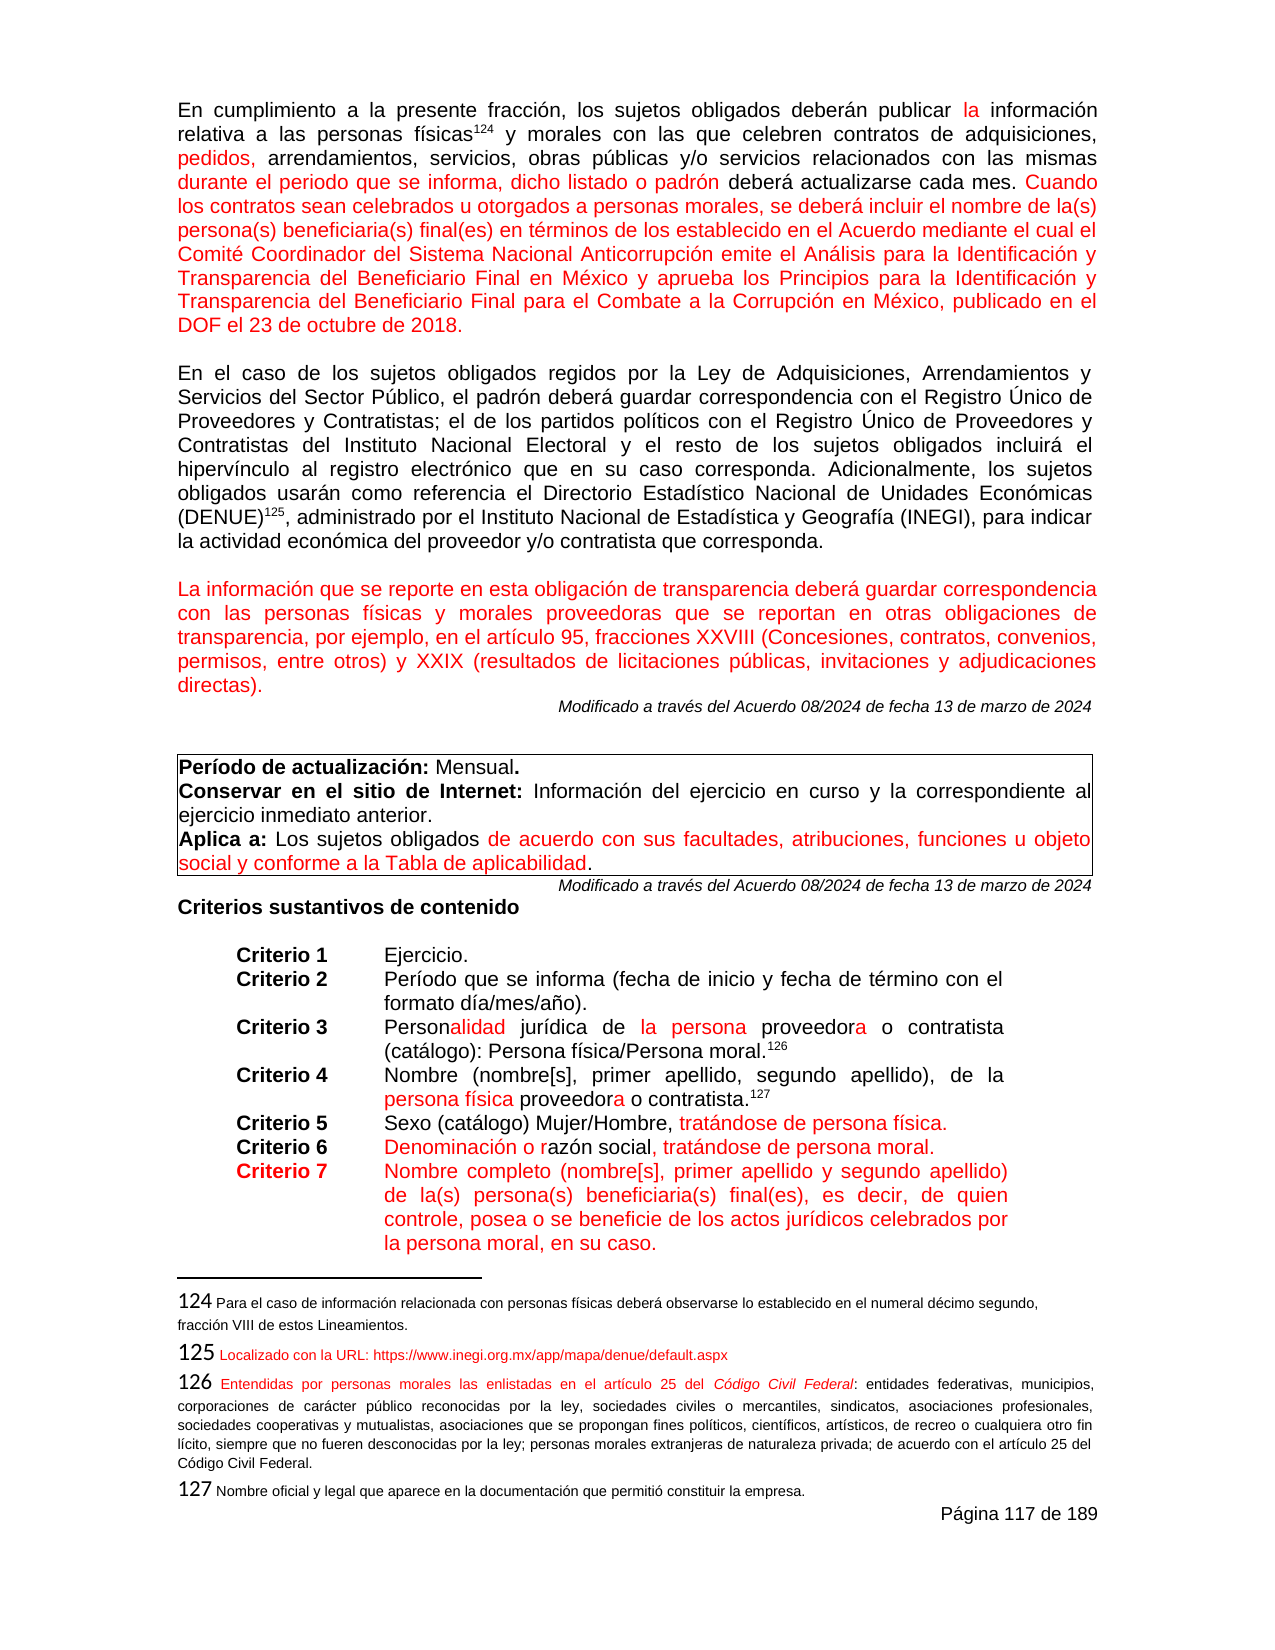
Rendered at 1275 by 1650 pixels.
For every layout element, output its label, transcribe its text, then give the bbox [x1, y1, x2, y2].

text Criterio 3 Personalidad jurídica de la persona proveedora o contratista (catálogo): Persona física/Persona moral. [236, 1015, 1004, 1063]
text Criterio 7 Nombre completo (nombre[s], primer apellido y segundo apellido) de la(s) persona(s) beneficiaria(s) final(es), es decir, de quien controle, posea o se beneficie de los actos jurídicos celebrados por la persona moral, en su caso. [236, 1159, 1009, 1254]
text Criterio 6 Denominación o razón social, tratándose de persona moral. [236, 1135, 1004, 1159]
text Período de actualización: Mensual. [178, 755, 1092, 778]
text Criterios sustantivos de contenido [177, 895, 1009, 919]
text La información que se reporte en esta obligación de transparencia deberá guardar correspondencia con las personas físicas y morales proveedoras que se reportan en otras obligaciones de transparencia, por ejemplo, en el artículo 95, fracciones XXVIII (Concesiones, contratos, convenios, permisos, entre otros) y XXIX (resultados de licitaciones públicas, invitaciones y adjudicaciones directas). [177, 577, 1098, 697]
text Criterio 1 Ejercicio. [236, 943, 1004, 967]
text Criterio 5 Sexo (catálogo) Mujer/Hombre, tratándose de persona física. [236, 1111, 1004, 1135]
list Nombre oficial y legal que aparece en la documentación que permitió constituir la empresa. [177, 1474, 1094, 1502]
text En cumplimiento a la presente fracción, los sujetos obligados deberán publicar la información relativa a las personas físicas y morales con las que celebren contratos de adquisiciones, pedidos, arrendamientos, servicios, obras públicas y/o servicios relacionados con las mismas durante el periodo que se informa, dicho listado o padrón deberá actualizarse cada mes. Cuando los contratos sean celebrados u otorgados a personas morales, se deberá incluir el nombre de la(s) persona(s) beneficiaria(s) final(es) en términos de los establecido en el Acuerdo mediante el cual el Comité Coordinador del Sistema Nacional Anticorrupción emite el Análisis para la Identificación y Transparencia del Beneficiario Final en México y aprueba los Principios para la Identificación y Transparencia del Beneficiario Final para el Combate a la Corrupción en México, publicado en el DOF el 23 de octubre de 2018. [177, 98, 1098, 337]
text Aplica a: Los sujetos obligados de acuerdo con sus facultades, atribuciones, funciones u objeto social y conforme a la Tabla de aplicabilidad. [178, 826, 1092, 875]
text Modificado a través del Acuerdo 08/2024 de fecha 13 de marzo de 2024 [177, 697, 1098, 716]
text Criterio 2 Período que se informa (fecha de inicio y fecha de término con el formato día/mes/año). [236, 967, 1004, 1015]
text Criterio 4 Nombre (nombre[s], primer apellido, segundo apellido), de la persona física proveedora o contratista. [236, 1063, 1004, 1111]
text En el caso de los sujetos obligados regidos por la Ley de Adquisiciones, Arrendamientos y Servicios del Sector Público, el padrón deberá guardar correspondencia con el Registro Único de Proveedores y Contratistas; el de los partidos políticos con el Registro Único de Proveedores y Contratistas del Instituto Nacional Electoral y el resto de los sujetos obligados incluirá el hipervínculo al registro electrónico que en su caso corresponda. Adicionalmente, los sujetos obligados usarán como referencia el Directorio Estadístico Nacional de Unidades Económicas (DENUE), administrado por el Instituto Nacional de Estadística y Geografía (INEGI), para indicar la actividad económica del proveedor y/o contratista que corresponda. [177, 361, 1093, 553]
list Entendidas por personas morales las enlistadas en el artículo 25 del Código Civil Federal: entidades federativas, municipios, corporaciones de carácter público reconocidas por la ley, sociedades civiles o mercantiles, sindicatos, asociaciones profesionales, sociedades cooperativas y mutualistas, asociaciones que se propongan fines políticos, científicos, artísticos, de recreo o cualquiera otro fin lícito, siempre que no fueren desconocidas por la ley; personas morales extranjeras de naturaleza privada; de acuerdo con el artículo 25 del Código Civil Federal. [177, 1367, 1094, 1472]
text Localizado con la URL: https://www.inegi.org.mx/app/mapa/denue/default.aspx [177, 1336, 1098, 1367]
text Modificado a través del Acuerdo 08/2024 de fecha 13 de marzo de 2024 [177, 876, 1098, 895]
list Para el caso de información relacionada con personas físicas deberá observarse lo establecido en el numeral décimo segundo, fracción VIII de estos Lineamientos. [177, 1286, 1094, 1334]
text Conservar en el sitio de Internet: Información del ejercicio en curso y la correspondiente al ejercicio inmediato anterior. [178, 778, 1092, 826]
